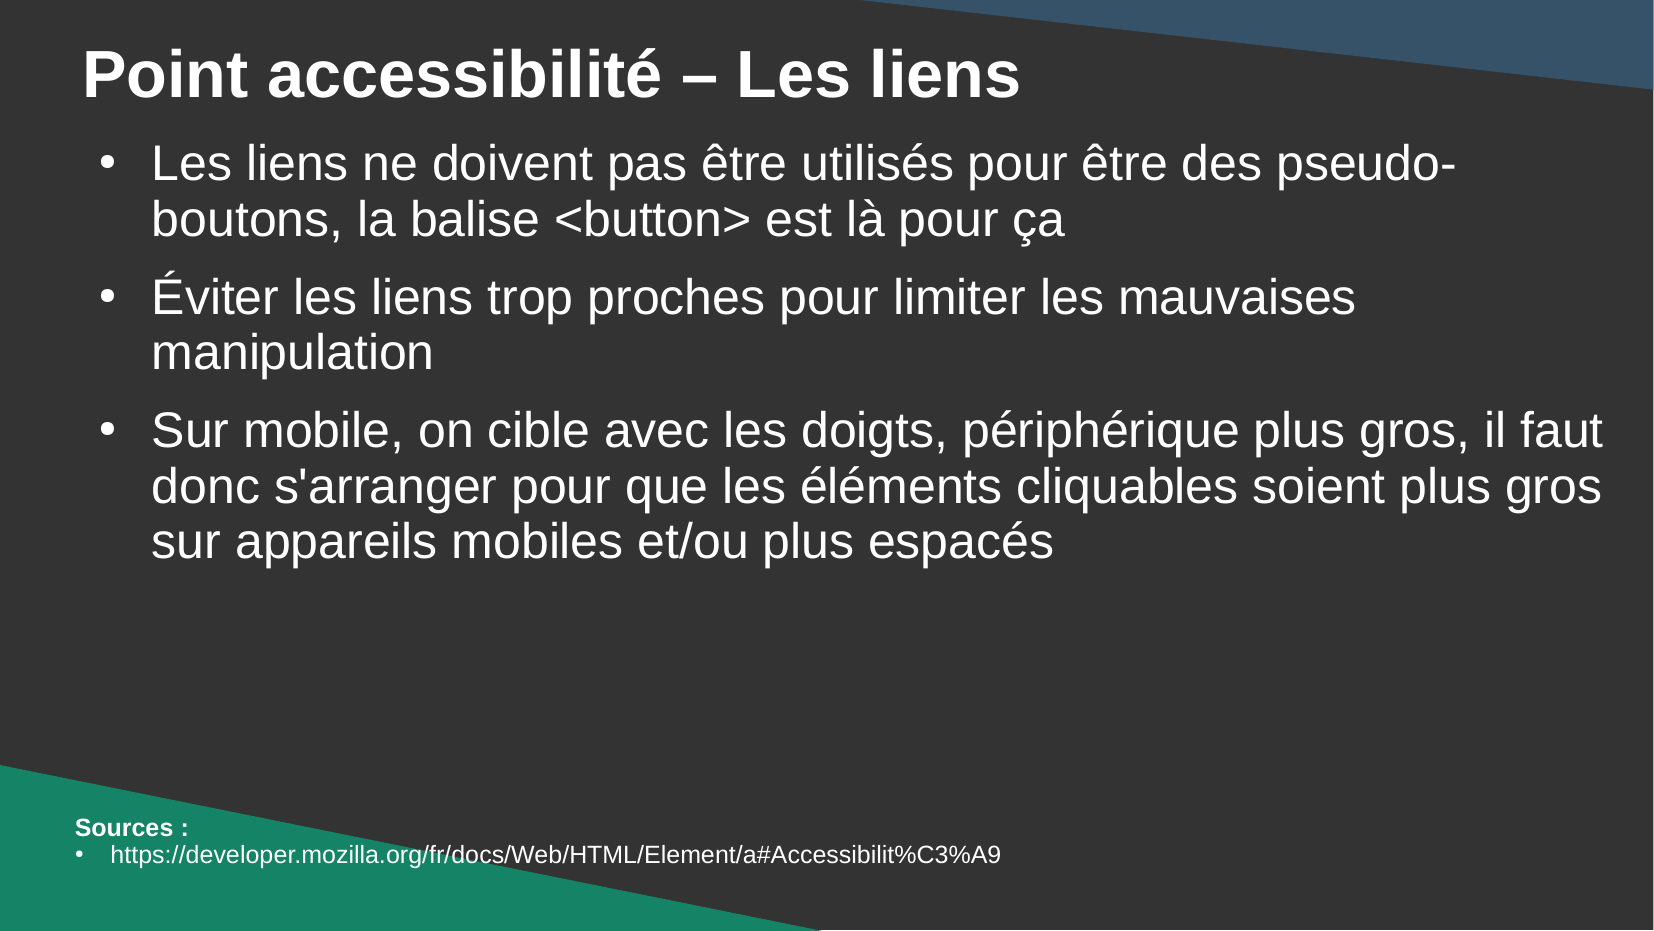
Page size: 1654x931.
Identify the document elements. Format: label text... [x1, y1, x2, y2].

text_box Sources : https://developer.mozilla.org/fr/docs/Web/HTML/Element/a#Accessibilit%C3%A9 [60, 805, 1546, 931]
text_box [0, 765, 199, 931]
list Les liens ne doivent pas être utilisés pour être des pseudo-boutons, la balise <button> est là pour ça Éviter les liens trop proches pour limiter les mauvaises manipulation Sur mobile, on cible avec les doigts, périphérique plus gros, il faut donc s'arranger pour que les éléments cliquables soient plus gros sur appareils mobiles et/ou plus espacés [80, 135, 1605, 780]
title Point accessibilité – Les liens [82, 37, 1571, 122]
text_box [859, 0, 1654, 90]
